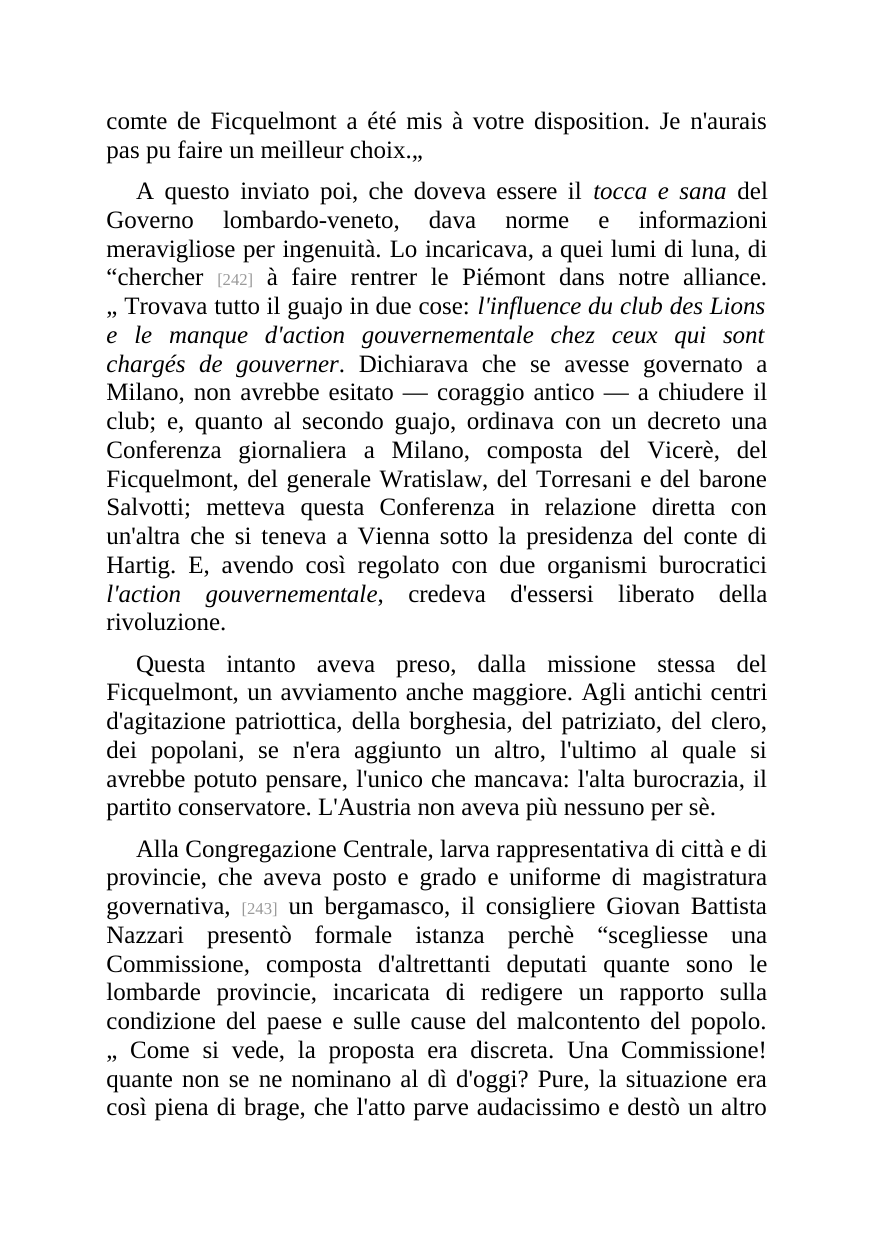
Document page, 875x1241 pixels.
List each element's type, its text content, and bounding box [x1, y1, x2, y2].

text Questa intanto aveva preso, dalla missione stessa del Ficquelmont, un avviamento anche maggiore. Agli antichi centri d'agitazione patriottica, della borghesia, del patriziato, del clero, dei popolani, se n'era aggiunto un altro, l'ultimo al quale si avrebbe potuto pensare, l'unico che mancava: l'alta burocrazia, il partito conservatore. L'Austria non aveva più nessuno per sè. [106, 649, 768, 821]
text Alla Congregazione Centrale, larva rappresentativa di città e di provincie, che aveva posto e grado e uniforme di magistratura governativa, [243] un bergamasco, il consigliere Giovan Battista Nazzari presentò formale istanza perchè “scegliesse una Commissione, composta d'altrettanti deputati quante sono le lombarde provincie, incaricata di redigere un rapporto sulla condizione del paese e sulle cause del malcontento del popolo.„ Come si vede, la proposta era discreta. Una Commissione! quante non se ne nominano al dì d'oggi? Pure, la situazione era così piena di brage, che l'atto parve audacissimo e destò un altro [106, 834, 768, 1121]
text A questo inviato poi, che doveva essere il tocca e sana del Governo lombardo-veneto, dava norme e informazioni meravigliose per ingenuità. Lo incaricava, a quei lumi di luna, di “chercher [242] à faire rentrer le Piémont dans notre alliance.„ Trovava tutto il guajo in due cose: l'influence du club des Lions e le manque d'action gouvernementale chez ceux qui sont chargés de gouverner. Dichiarava che se avesse governato a Milano, non avrebbe esitato — coraggio antico — a chiudere il club; e, quanto al secondo guajo, ordinava con un decreto una Conferenza giornaliera a Milano, composta del Vicerè, del Ficquelmont, del generale Wratislaw, del Torresani e del barone Salvotti; metteva questa Conferenza in relazione diretta con un'altra che si teneva a Vienna sotto la presidenza del conte di Hartig. E, avendo così regolato con due organismi burocratici l'action gouvernementale, credeva d'essersi liberato della rivoluzione. [106, 176, 768, 636]
text comte de Ficquelmont a été mis à votre disposition. Je n'aurais pas pu faire un meilleur choix.„ [106, 106, 768, 164]
